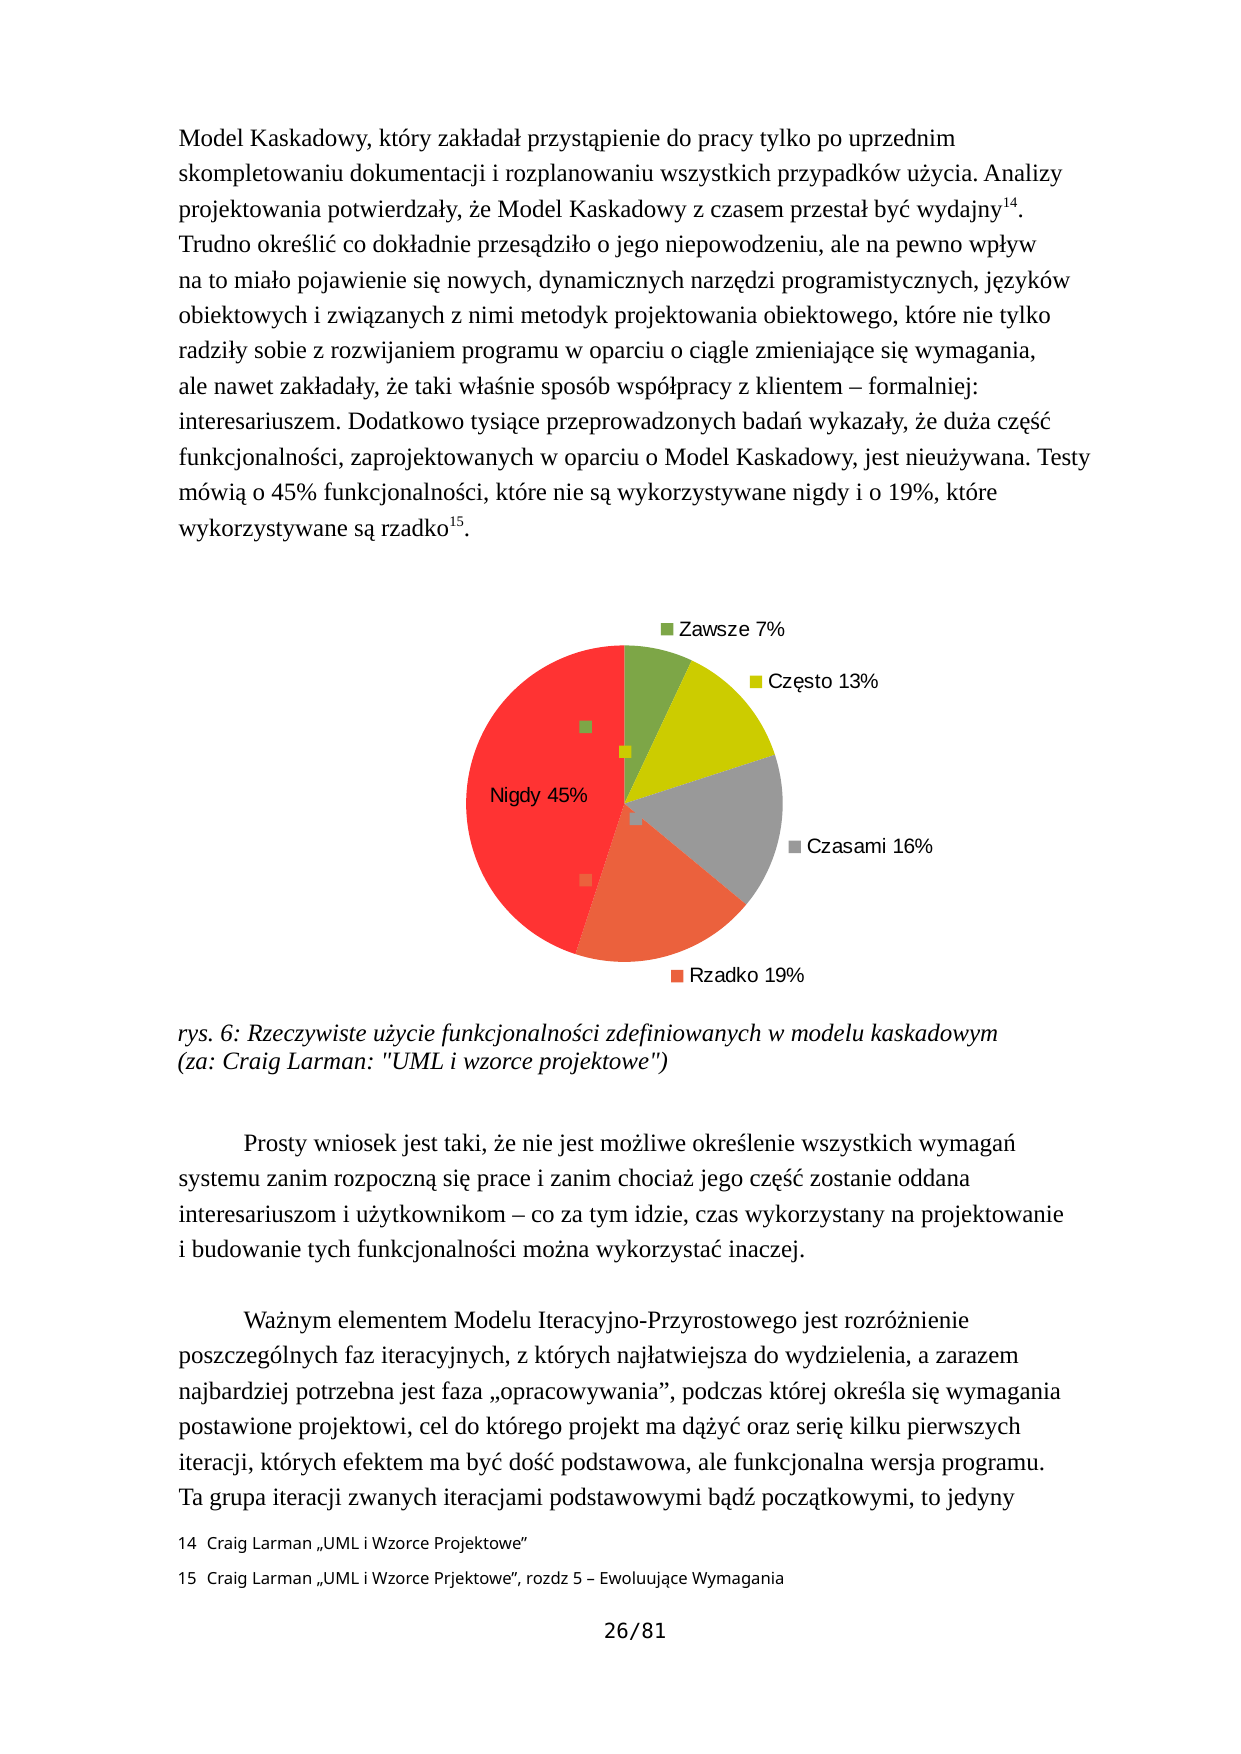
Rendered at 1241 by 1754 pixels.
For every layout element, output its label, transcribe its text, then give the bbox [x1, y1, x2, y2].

text Prosty wniosek jest taki, że nie jest możliwe określenie wszystkich wymagań systemu zanim rozpoczną się prace i zanim chociaż jego część zostanie oddana interesariuszom i użytkownikom – co za tym idzie, czas wykorzystany na projektowanie i budowanie tych funkcjonalności można wykorzystać inaczej. [178, 1123, 1093, 1265]
table_header [177, 579, 1093, 1005]
text Craig Larman „UML i Wzorce Projektowe” [177, 1532, 1093, 1554]
text rys. 6: Rzeczywiste użycie funkcjonalności zdefiniowanych w modelu kaskadowym (za: Craig Larman: "UML i wzorce projektowe") [177, 1018, 1093, 1075]
text Ważnym elementem Modelu Iteracyjno-Przyrostowego jest rozróżnienie poszczególnych faz iteracyjnych, z których najłatwiejsza do wydzielenia, a zarazem najbardziej potrzebna jest faza „opracowywania”, podczas której określa się wymagania postawione projektowi, cel do którego projekt ma dążyć oraz serię kilku pierwszych iteracji, których efektem ma być dość podstawowa, ale funkcjonalna wersja programu. Ta grupa iteracji zwanych iteracjami podstawowymi bądź początkowymi, to jedyny [178, 1300, 1093, 1513]
text Craig Larman „UML i Wzorce Prjektowe”, rozdz 5 – Ewoluujące Wymagania [177, 1566, 1093, 1589]
text Model Kaskadowy, który zakładał przystąpienie do pracy tylko po uprzednim skompletowaniu dokumentacji i rozplanowaniu wszystkich przypadków użycia. Analizy projektowania potwierdzały, że Model Kaskadowy z czasem przestał być wydajny. Trudno określić co dokładnie przesądziło o jego niepowodzeniu, ale na pewno wpływ na to miało pojawienie się nowych, dynamicznych narzędzi programistycznych, języków obiektowych i związanych z nimi metodyk projektowania obiektowego, które nie tylko radziły sobie z rozwijaniem programu w oparciu o ciągle zmieniające się wymagania, ale nawet zakładały, że taki właśnie sposób współpracy z klientem – formalniej: interesariuszem. Dodatkowo tysiące przeprowadzonych badań wykazały, że duża część funkcjonalności, zaprojektowanych w oparciu o Model Kaskadowy, jest nieużywana. Testy mówią o 45% funkcjonalności, które nie są wykorzystywane nigdy i o 19%, które wykorzystywane są rzadko. [178, 118, 1093, 543]
